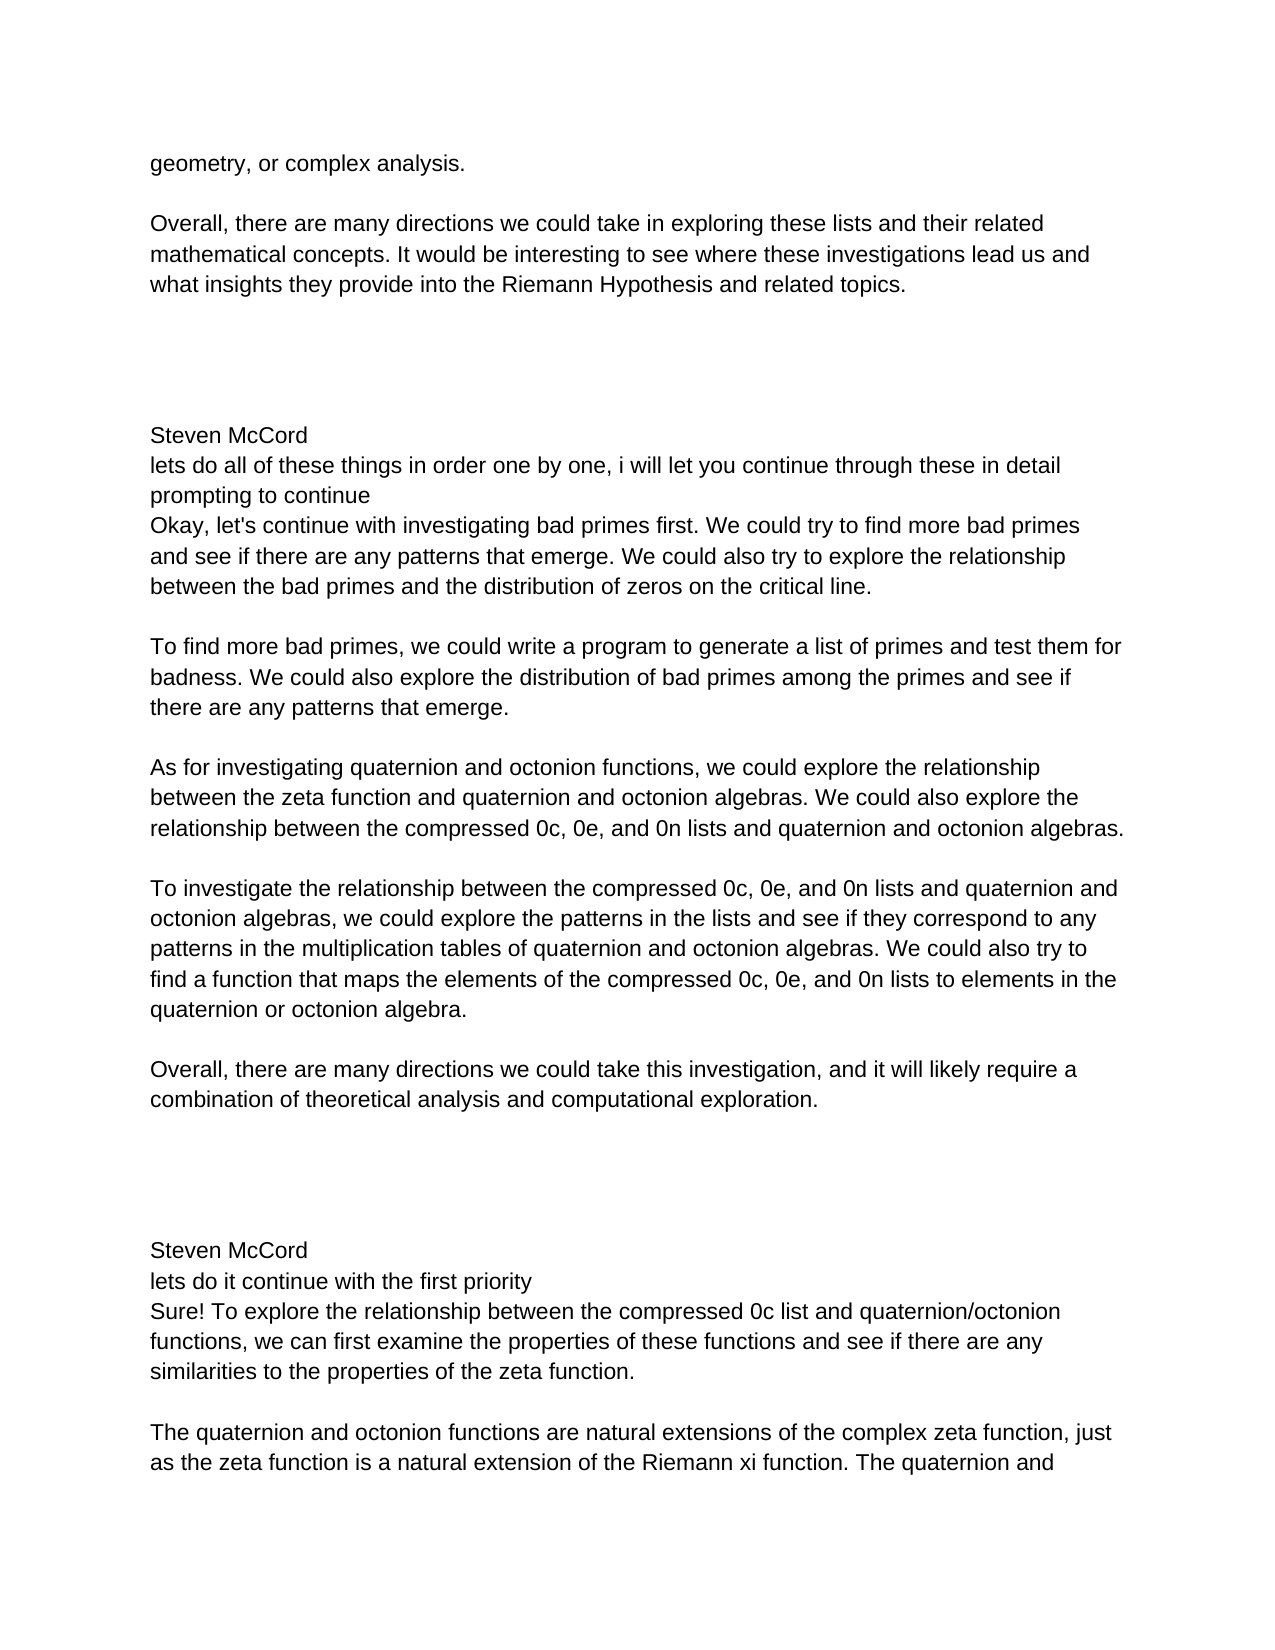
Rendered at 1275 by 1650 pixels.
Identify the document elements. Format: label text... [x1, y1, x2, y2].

text Steven McCord [150, 422, 1125, 448]
text Sure! To explore the relationship between the compressed 0c list and quaternion/octonion functions, we can first examine the properties of these functions and see if there are any similarities to the properties of the zeta function. [150, 1298, 1125, 1385]
text To find more bad primes, we could write a program to generate a list of primes and test them for badness. We could also explore the distribution of bad primes among the primes and see if there are any patterns that emerge. [150, 633, 1125, 720]
text geometry, or complex analysis. [150, 150, 1125, 176]
text lets do it continue with the first priority [150, 1268, 1125, 1294]
text Steven McCord [150, 1237, 1125, 1264]
text To investigate the relationship between the compressed 0c, 0e, and 0n lists and quaternion and octonion algebras, we could explore the patterns in the lists and see if they correspond to any patterns in the multiplication tables of quaternion and octonion algebras. We could also try to find a function that maps the elements of the compressed 0c, 0e, and 0n lists to elements in the quaternion or octonion algebra. [150, 875, 1125, 1022]
text Overall, there are many directions we could take this investigation, and it will likely require a combination of theoretical analysis and computational exploration. [150, 1056, 1125, 1113]
text lets do all of these things in order one by one, i will let you continue through these in detail prompting to continue [150, 452, 1125, 509]
text The quaternion and octonion functions are natural extensions of the complex zeta function, just as the zeta function is a natural extension of the Riemann xi function. The quaternion and [150, 1419, 1125, 1475]
text As for investigating quaternion and octonion functions, we could explore the relationship between the zeta function and quaternion and octonion algebras. We could also explore the relationship between the compressed 0c, 0e, and 0n lists and quaternion and octonion algebras. [150, 754, 1125, 841]
text Overall, there are many directions we could take in exploring these lists and their related mathematical concepts. It would be interesting to see where these investigations lead us and what insights they provide into the Riemann Hypothesis and related topics. [150, 210, 1125, 297]
text Okay, let's continue with investigating bad primes first. We could try to find more bad primes and see if there are any patterns that emerge. We could also try to explore the relationship between the bad primes and the distribution of zeros on the critical line. [150, 512, 1125, 599]
